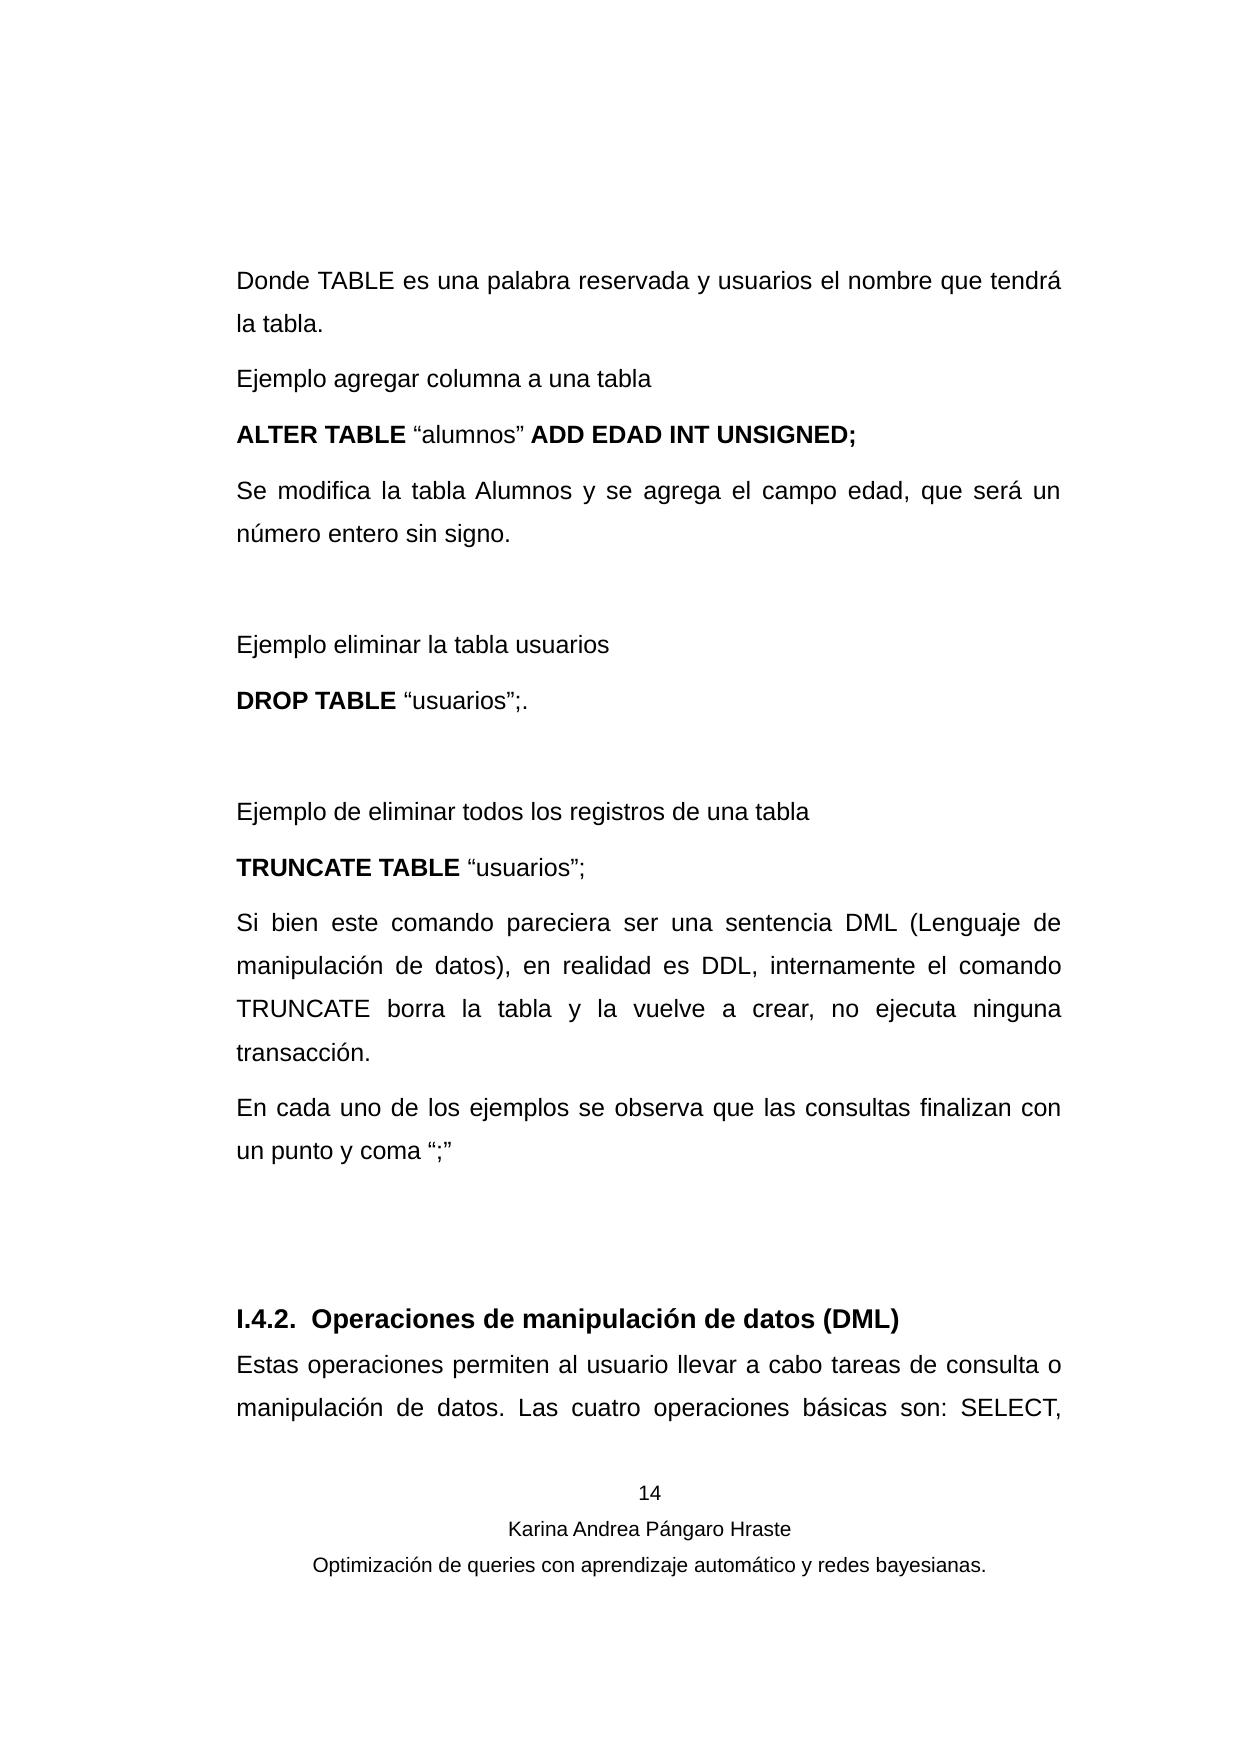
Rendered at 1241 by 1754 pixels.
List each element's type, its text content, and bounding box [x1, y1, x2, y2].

text Ejemplo eliminar la tabla usuarios [236, 630, 1063, 659]
text TRUNCATE TABLE “usuarios”; [236, 853, 1063, 881]
text Ejemplo de eliminar todos los registros de una tabla [236, 797, 1063, 826]
text Se modifica la tabla Alumnos y se agrega el campo edad, que será un número entero sin signo. [236, 476, 1063, 548]
subtitle Operaciones de manipulación de datos (DML) [236, 1303, 1063, 1334]
text En cada uno de los ejemplos se observa que las consultas finalizan con un punto y coma “;” [236, 1093, 1063, 1165]
text DROP TABLE “usuarios”;. [236, 686, 1063, 714]
text Estas operaciones permiten al usuario llevar a cabo tareas de consulta o manipulación de datos. Las cuatro operaciones básicas son: SELECT, [236, 1350, 1063, 1422]
text ALTER TABLE “alumnos” ADD EDAD INT UNSIGNED; [236, 420, 1063, 449]
text Ejemplo agregar columna a una tabla [236, 364, 1063, 393]
text Si bien este comando pareciera ser una sentencia DML (Lenguaje de manipulación de datos), en realidad es DDL, internamente el comando TRUNCATE borra la tabla y la vuelve a crear, no ejecuta ninguna transacción. [236, 908, 1063, 1066]
text Donde TABLE es una palabra reservada y usuarios el nombre que tendrá la tabla. [236, 266, 1063, 338]
